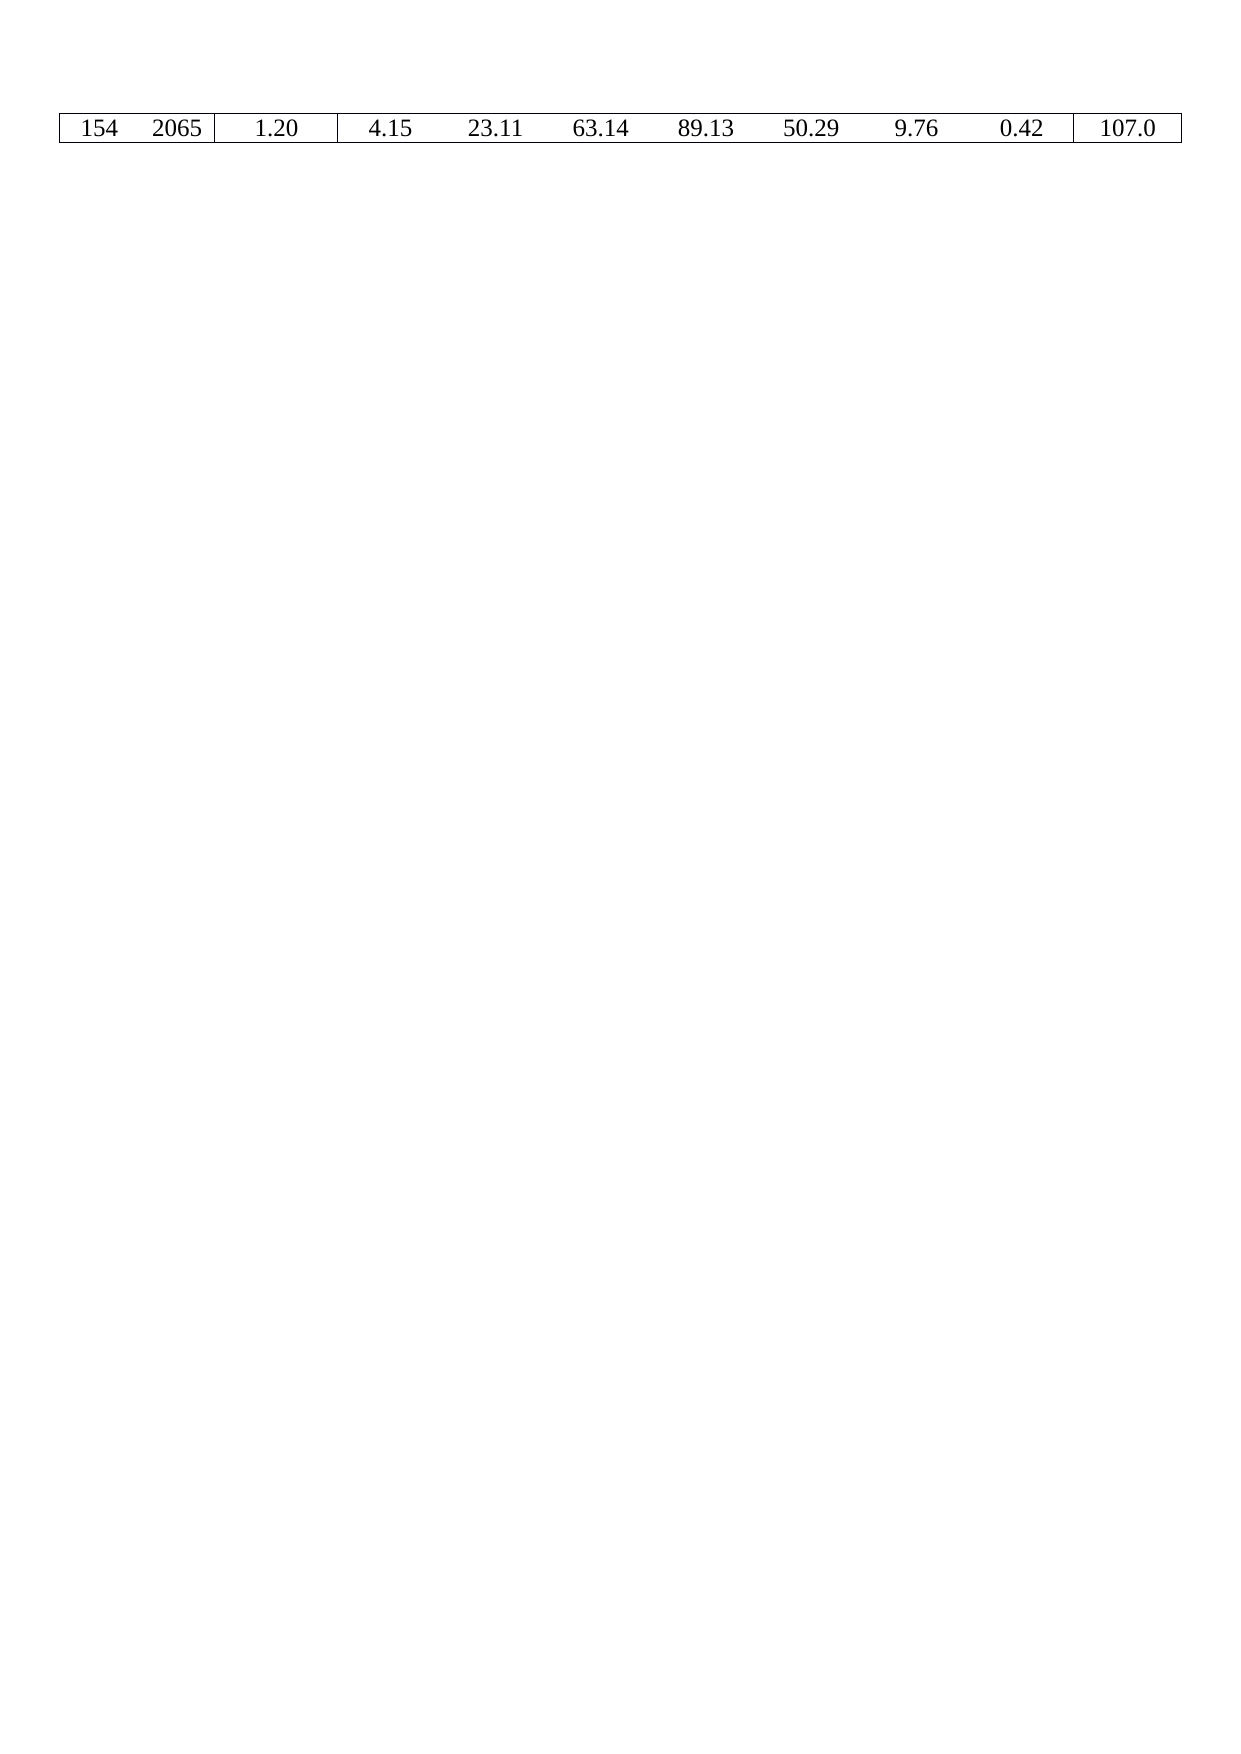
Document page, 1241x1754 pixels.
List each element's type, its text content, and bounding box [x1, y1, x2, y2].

table_cell 2065 [139, 114, 214, 142]
table_cell 23.11 [443, 114, 548, 142]
table_cell 89.13 [653, 114, 758, 142]
table_cell 1.20 [215, 114, 337, 142]
table_cell 107.0 [1074, 114, 1181, 142]
table_cell 63.14 [548, 114, 653, 142]
table_cell 9.76 [864, 114, 969, 142]
table_cell 50.29 [758, 114, 863, 142]
table_cell 0.42 [969, 114, 1073, 142]
table_cell 154 [60, 114, 139, 142]
table_cell 4.15 [338, 114, 443, 142]
